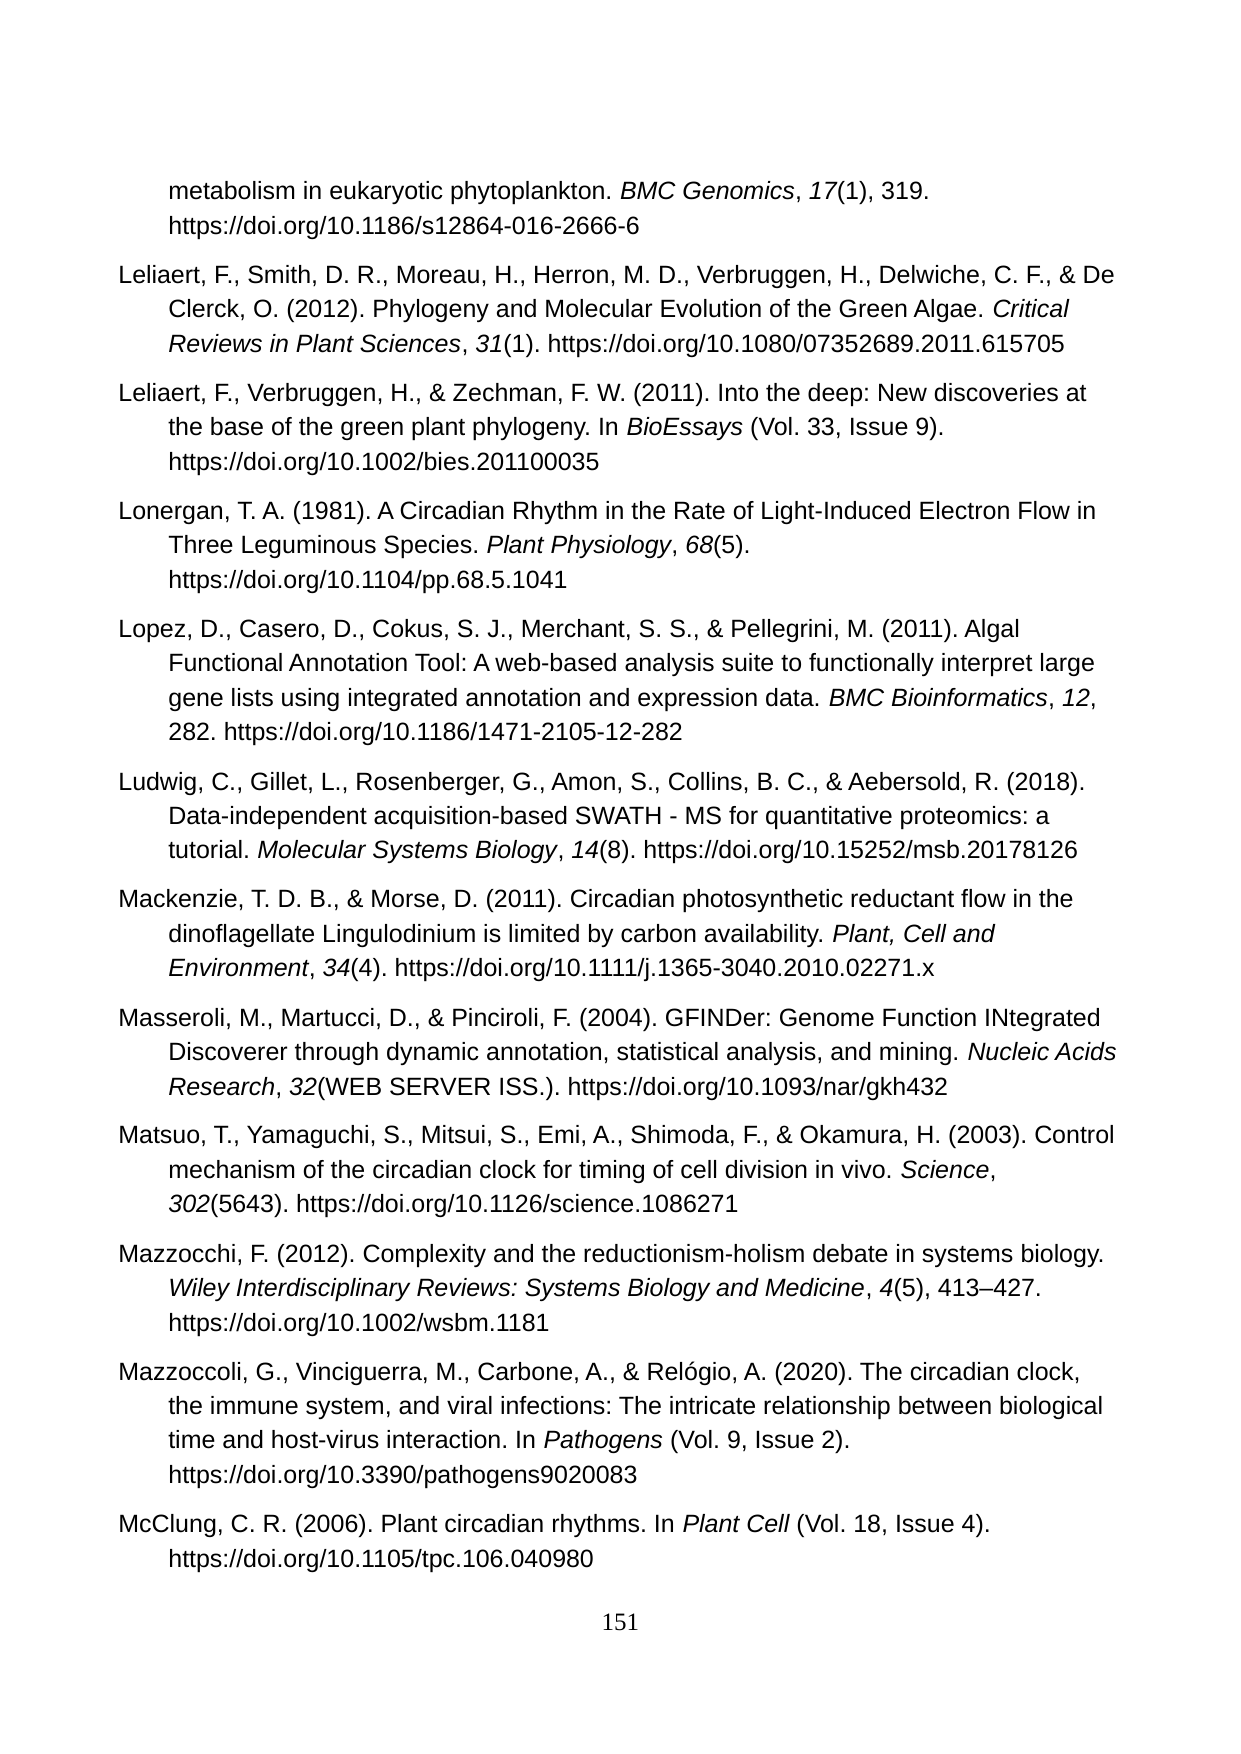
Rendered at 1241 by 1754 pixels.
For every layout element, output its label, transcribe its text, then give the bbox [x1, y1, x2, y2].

text Masseroli, M., Martucci, D., & Pinciroli, F. (2004). GFINDer: Genome Function INtegrated Discoverer through dynamic annotation, statistical analysis, and mining. Nucleic Acids Research, 32(WEB SERVER ISS.). https://doi.org/10.1093/nar/gkh432 [118, 1002, 1122, 1100]
text McClung, C. R. (2006). Plant circadian rhythms. In Plant Cell (Vol. 18, Issue 4). https://doi.org/10.1105/tpc.106.040980 [118, 1509, 1122, 1572]
text metabolism in eukaryotic phytoplankton. BMC Genomics, 17(1), 319. https://doi.org/10.1186/s12864-016-2666-6 [118, 176, 1122, 239]
text Mazzocchi, F. (2012). Complexity and the reductionism-holism debate in systems biology. Wiley Interdisciplinary Reviews: Systems Biology and Medicine, 4(5), 413–427. https://doi.org/10.1002/wsbm.1181 [118, 1238, 1122, 1336]
text Lonergan, T. A. (1981). A Circadian Rhythm in the Rate of Light-Induced Electron Flow in Three Leguminous Species. Plant Physiology, 68(5). https://doi.org/10.1104/pp.68.5.1041 [118, 496, 1122, 594]
text Leliaert, F., Verbruggen, H., & Zechman, F. W. (2011). Into the deep: New discoveries at the base of the green plant phylogeny. In BioEssays (Vol. 33, Issue 9). https://doi.org/10.1002/bies.201100035 [118, 378, 1122, 476]
text Leliaert, F., Smith, D. R., Moreau, H., Herron, M. D., Verbruggen, H., Delwiche, C. F., & De Clerck, O. (2012). Phylogeny and Molecular Evolution of the Green Algae. Critical Reviews in Plant Sciences, 31(1). https://doi.org/10.1080/07352689.2011.615705 [118, 260, 1122, 358]
text Matsuo, T., Yamaguchi, S., Mitsui, S., Emi, A., Shimoda, F., & Okamura, H. (2003). Control mechanism of the circadian clock for timing of cell division in vivo. Science, 302(5643). https://doi.org/10.1126/science.1086271 [118, 1121, 1122, 1218]
text Ludwig, C., Gillet, L., Rosenberger, G., Amon, S., Collins, B. C., & Aebersold, R. (2018). Data‐independent acquisition‐based SWATH ‐ MS for quantitative proteomics: a tutorial. Molecular Systems Biology, 14(8). https://doi.org/10.15252/msb.20178126 [118, 766, 1122, 864]
text Mackenzie, T. D. B., & Morse, D. (2011). Circadian photosynthetic reductant flow in the dinoflagellate Lingulodinium is limited by carbon availability. Plant, Cell and Environment, 34(4). https://doi.org/10.1111/j.1365-3040.2010.02271.x [118, 884, 1122, 982]
text Lopez, D., Casero, D., Cokus, S. J., Merchant, S. S., & Pellegrini, M. (2011). Algal Functional Annotation Tool: A web-based analysis suite to functionally interpret large gene lists using integrated annotation and expression data. BMC Bioinformatics, 12, 282. https://doi.org/10.1186/1471-2105-12-282 [118, 614, 1122, 746]
text Mazzoccoli, G., Vinciguerra, M., Carbone, A., & Relógio, A. (2020). The circadian clock, the immune system, and viral infections: The intricate relationship between biological time and host-virus interaction. In Pathogens (Vol. 9, Issue 2). https://doi.org/10.3390/pathogens9020083 [118, 1357, 1122, 1489]
